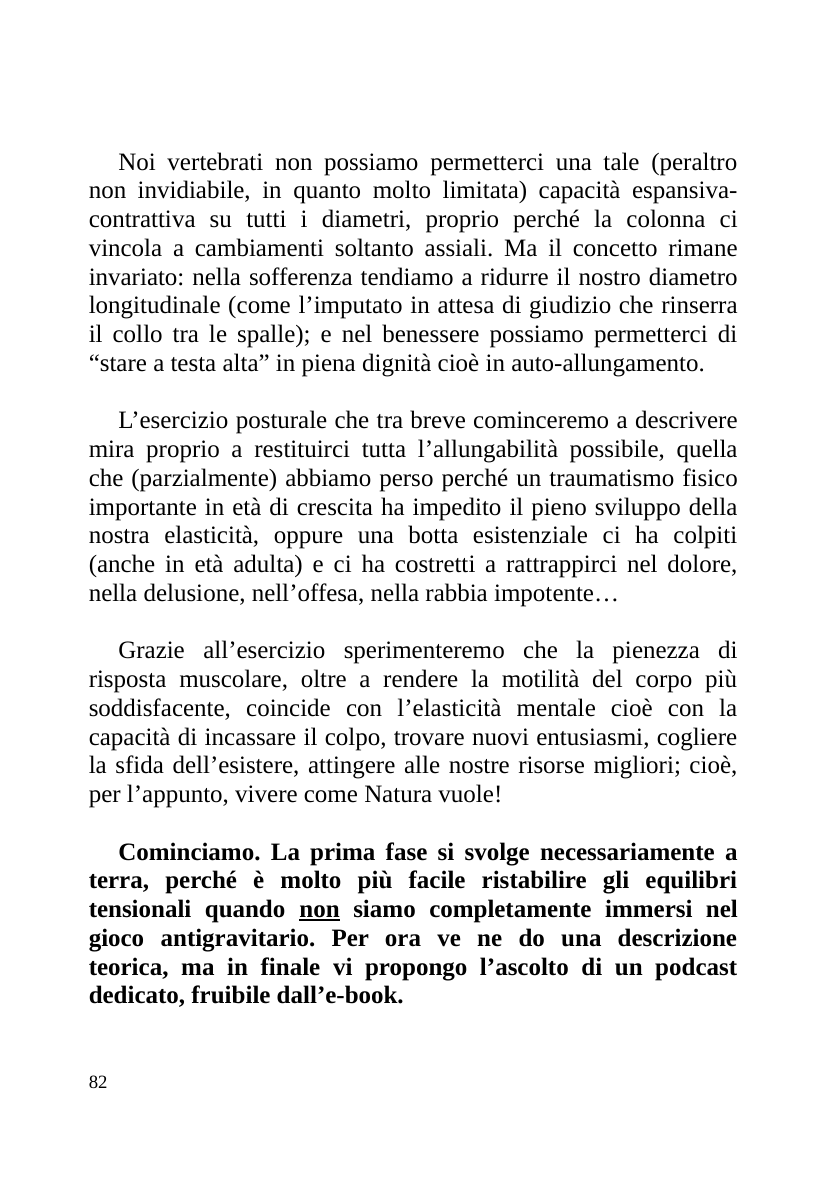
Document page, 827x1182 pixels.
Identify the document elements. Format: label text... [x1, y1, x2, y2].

text Cominciamo. La prima fase si svolge necessariamente a terra, perché è molto più facile ristabilire gli equilibri tensionali quando non siamo completamente immersi nel gioco antigravitario. Per ora ve ne do una descrizione teorica, ma in finale vi propongo l’ascolto di un podcast dedicato, fruibile dall’e-book. [88, 837, 738, 1009]
text L’esercizio posturale che tra breve cominceremo a descrivere mira proprio a restituirci tutta l’allungabilità possibile, quella che (parzialmente) abbiamo perso perché un traumatismo fisico importante in età di crescita ha impedito il pieno sviluppo della nostra elasticità, oppure una botta esistenziale ci ha colpiti (anche in età adulta) e ci ha costretti a rattrappirci nel dolore, nella delusione, nell’offesa, nella rabbia impotente… [88, 406, 738, 607]
text Noi vertebrati non possiamo permetterci una tale (peraltro non invidiabile, in quanto molto limitata) capacità espansiva-contrattiva su tutti i diametri, proprio perché la colonna ci vincola a cambiamenti soltanto assiali. Ma il concetto rimane invariato: nella sofferenza tendiamo a ridurre il nostro diametro longitudinale (come l’imputato in attesa di giudizio che rinserra il collo tra le spalle); e nel benessere possiamo permetterci di “stare a testa alta” in piena dignità cioè in auto-allungamento. [88, 147, 738, 377]
text Grazie all’esercizio sperimenteremo che la pienezza di risposta muscolare, oltre a rendere la motilità del corpo più soddisfacente, coincide con l’elasticità mentale cioè con la capacità di incassare il colpo, trovare nuovi entusiasmi, cogliere la sfida dell’esistere, attingere alle nostre risorse migliori; cioè, per l’appunto, vivere come Natura vuole! [88, 636, 738, 808]
